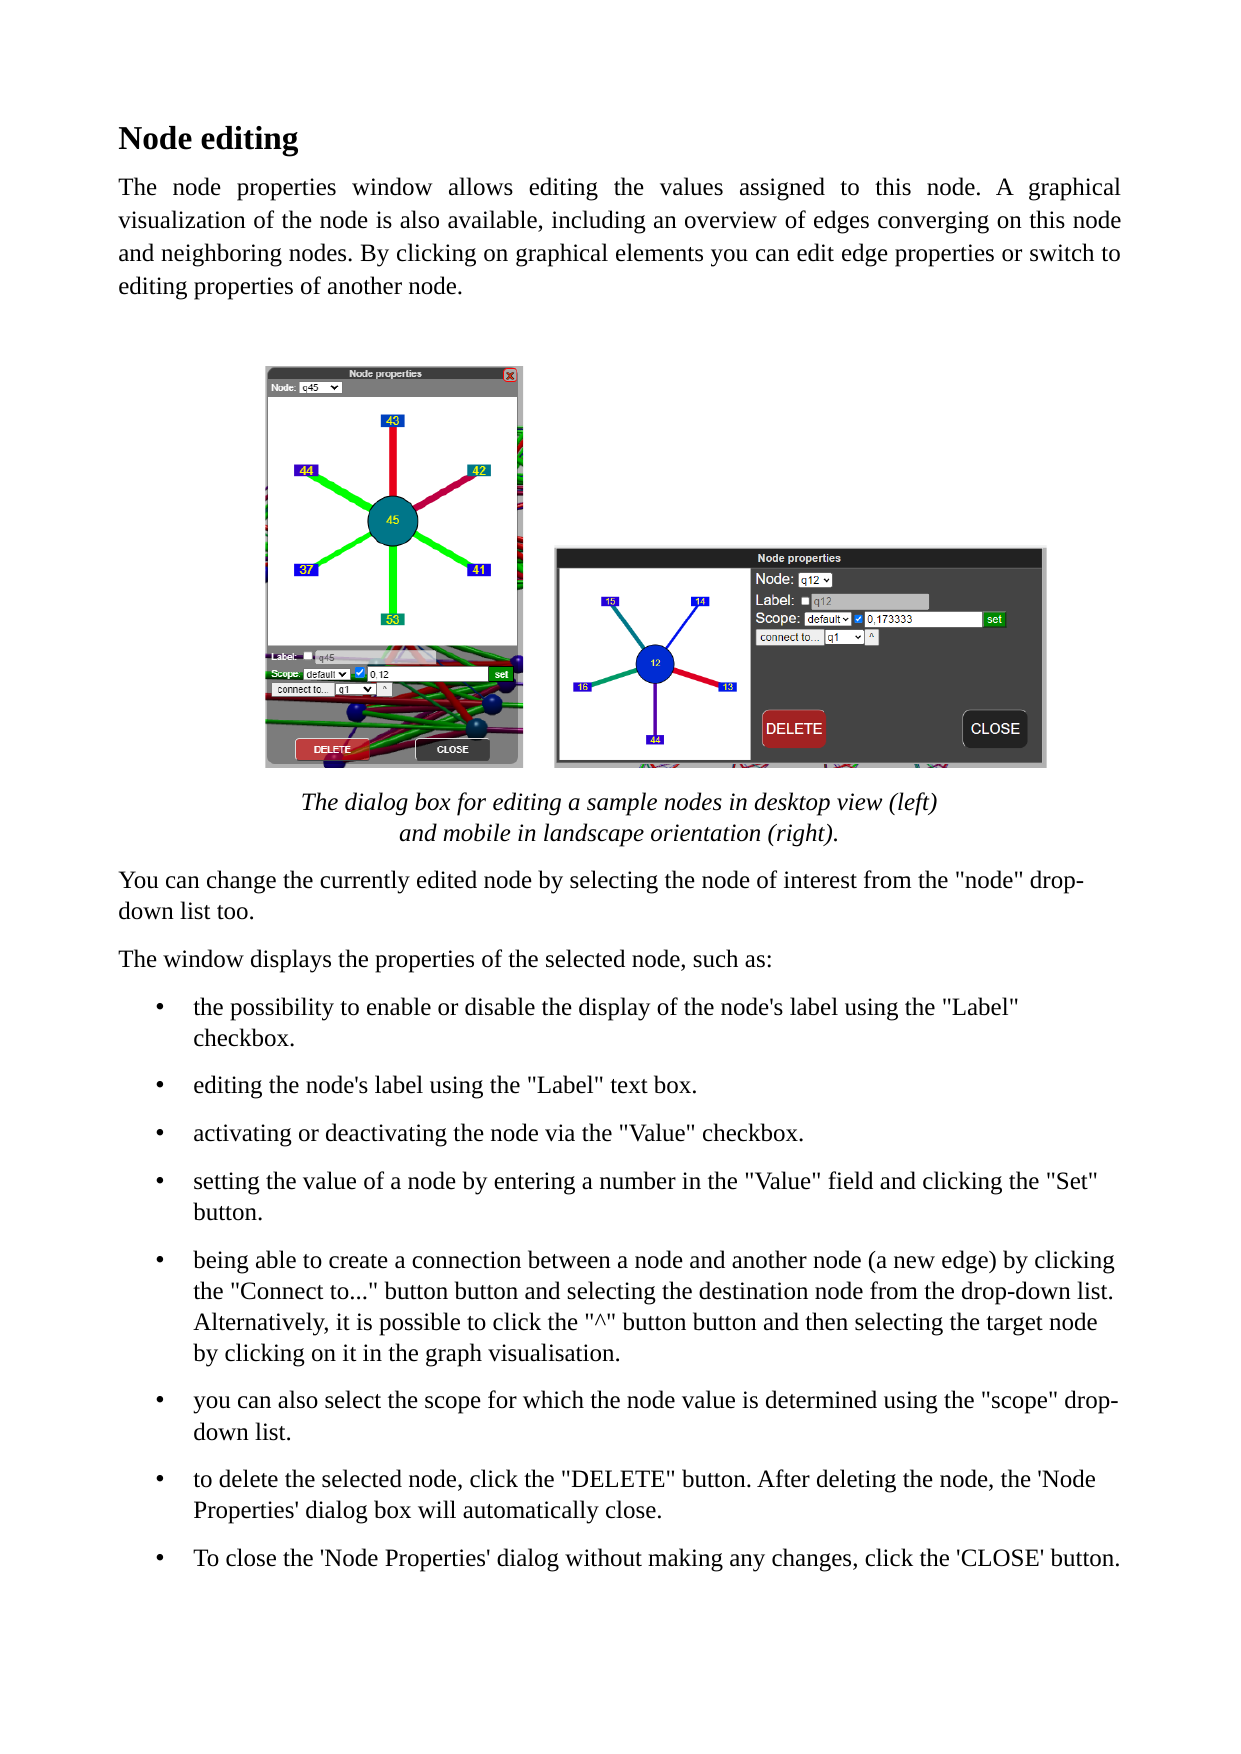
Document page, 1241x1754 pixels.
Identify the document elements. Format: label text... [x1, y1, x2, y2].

list to delete the selected node, click the "DELETE" button. After deleting the node, the 'Node Properties' dialog box will automatically close. [156, 1464, 1122, 1524]
picture [554, 545, 1047, 768]
list editing the node's label using the "Label" text box. [156, 1071, 1122, 1099]
list setting the value of a node by entering a number in the "Value" field and clicking the "Set" button. [156, 1166, 1122, 1226]
list being able to create a connection between a node and another node (a new edge) by clicking the "Connect to..." button button and selecting the destination node from the drop-down list. Alternatively, it is possible to click the "^" button button and then selecting the target node by clicking on it in the graph visualisation. [156, 1245, 1122, 1367]
text The window displays the properties of the selected node, such as: [118, 944, 1122, 973]
text The node properties window allows editing the values assigned to this node. A graphical visualization of the node is also available, including an overview of edges converging on this node and neighboring nodes. By clicking on graphical elements you can edit edge properties or switch to editing properties of another node. [118, 172, 1122, 300]
list To close the 'Node Properties' dialog without making any changes, click the 'CLOSE' button. [156, 1543, 1122, 1572]
picture [265, 366, 524, 768]
list The dialog box for editing a sample nodes in desktop view (left) and mobile in landscape orientation (right). [118, 787, 1122, 846]
list activating or deactivating the node via the "Value" checkbox. [156, 1118, 1122, 1147]
text You can change the currently edited node by selecting the node of interest from the "node" drop-down list too. [118, 865, 1122, 925]
list the possibility to enable or disable the display of the node's label using the "Label" checkbox. [156, 992, 1122, 1052]
subtitle Node editing [118, 118, 1122, 156]
list you can also select the scope for which the node value is determined using the "scope" drop-down list. [156, 1386, 1122, 1445]
